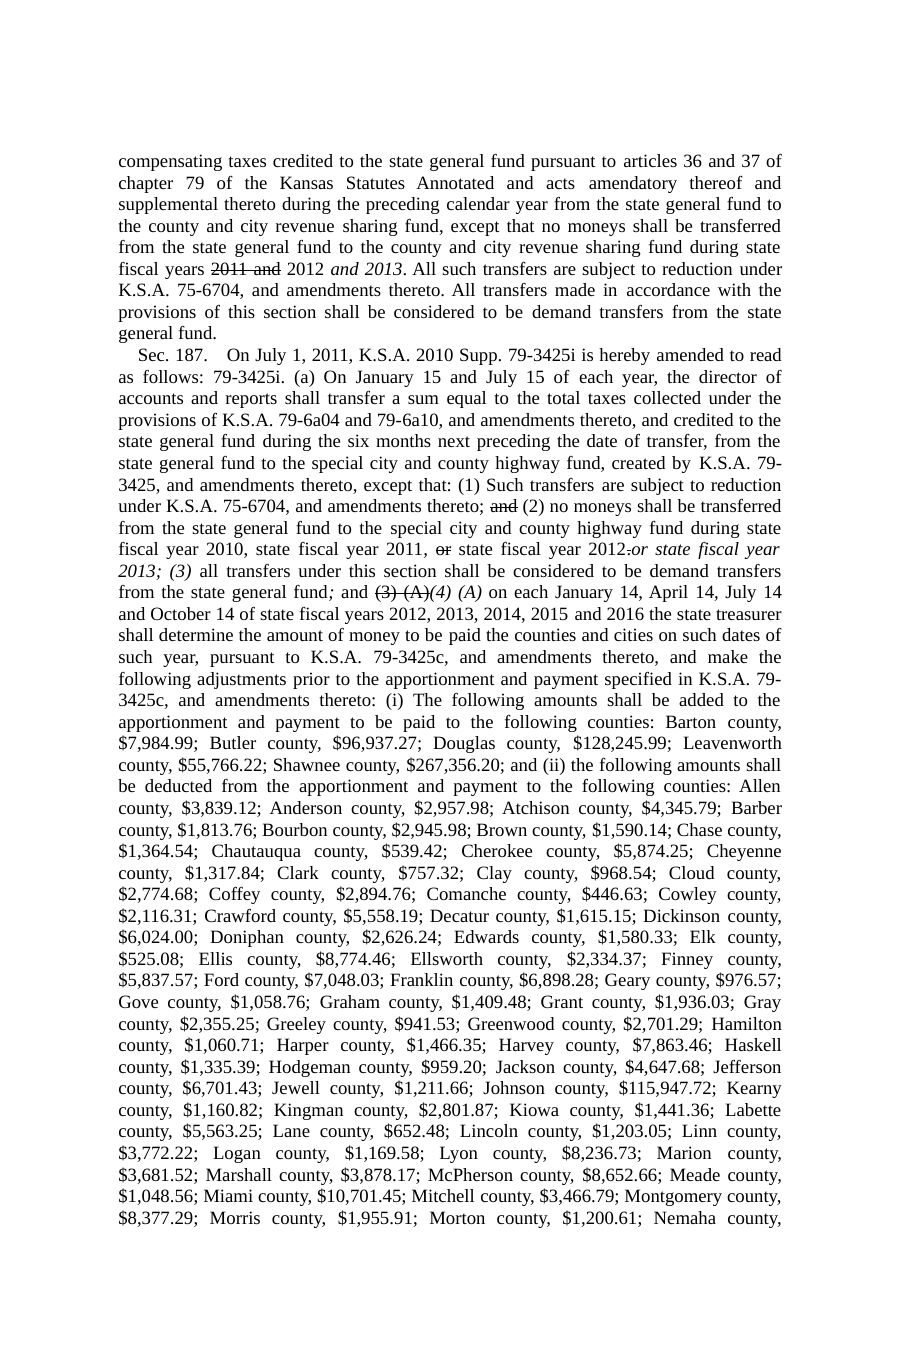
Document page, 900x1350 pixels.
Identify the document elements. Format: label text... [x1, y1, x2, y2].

text compensating taxes credited to the state general fund pursuant to articles 36 and 37 of chapter 79 of the Kansas Statutes Annotated and acts amendatory thereof and supplemental thereto during the preceding calendar year from the state general fund to the county and city revenue sharing fund, except that no moneys shall be transferred from the state general fund to the county and city revenue sharing fund during state fiscal years 2011 and 2012 and 2013. All such transfers are subject to reduction under K.S.A. 75-6704, and amendments thereto. All transfers made in accordance with the provisions of this section shall be considered to be demand transfers from the state general fund. [118, 150, 782, 344]
text Sec. 187. On July 1, 2011, K.S.A. 2010 Supp. 79-3425i is hereby amended to read as follows: 79-3425i. (a) On January 15 and July 15 of each year, the director of accounts and reports shall transfer a sum equal to the total taxes collected under the provisions of K.S.A. 79-6a04 and 79-6a10, and amendments thereto, and credited to the state general fund during the six months next preceding the date of transfer, from the state general fund to the special city and county highway fund, created by K.S.A. 79-3425, and amendments thereto, except that: (1) Such transfers are subject to reduction under K.S.A. 75-6704, and amendments thereto; and (2) no moneys shall be transferred from the state general fund to the special city and county highway fund during state fiscal year 2010, state fiscal year 2011, or state fiscal year 2012.or state fiscal year 2013; (3) all transfers under this section shall be considered to be demand transfers from the state general fund; and (3) (A)(4) (A) on each January 14, April 14, July 14 and October 14 of state fiscal years 2012, 2013, 2014, 2015 and 2016 the state treasurer shall determine the amount of money to be paid the counties and cities on such dates of such year, pursuant to K.S.A. 79-3425c, and amendments thereto, and make the following adjustments prior to the apportionment and payment specified in K.S.A. 79-3425c, and amendments thereto: (i) The following amounts shall be added to the apportionment and payment to be paid to the following counties: Barton county, $7,984.99; Butler county, $96,937.27; Douglas county, $128,245.99; Leavenworth county, $55,766.22; Shawnee county, $267,356.20; and (ii) the following amounts shall be deducted from the apportionment and payment to the following counties: Allen county, $3,839.12; Anderson county, $2,957.98; Atchison county, $4,345.79; Barber county, $1,813.76; Bourbon county, $2,945.98; Brown county, $1,590.14; Chase county, $1,364.54; Chautauqua county, $539.42; Cherokee county, $5,874.25; Cheyenne county, $1,317.84; Clark county, $757.32; Clay county, $968.54; Cloud county, $2,774.68; Coffey county, $2,894.76; Comanche county, $446.63; Cowley county, $2,116.31; Crawford county, $5,558.19; Decatur county, $1,615.15; Dickinson county, $6,024.00; Doniphan county, $2,626.24; Edwards county, $1,580.33; Elk county, $525.08; Ellis county, $8,774.46; Ellsworth county, $2,334.37; Finney county, $5,837.57; Ford county, $7,048.03; Franklin county, $6,898.28; Geary county, $976.57; Gove county, $1,058.76; Graham county, $1,409.48; Grant county, $1,936.03; Gray county, $2,355.25; Greeley county, $941.53; Greenwood county, $2,701.29; Hamilton county, $1,060.71; Harper county, $1,466.35; Harvey county, $7,863.46; Haskell county, $1,335.39; Hodgeman county, $959.20; Jackson county, $4,647.68; Jefferson county, $6,701.43; Jewell county, $1,211.66; Johnson county, $115,947.72; Kearny county, $1,160.82; Kingman county, $2,801.87; Kiowa county, $1,441.36; Labette county, $5,563.25; Lane county, $652.48; Lincoln county, $1,203.05; Linn county, $3,772.22; Logan county, $1,169.58; Lyon county, $8,236.73; Marion county, $3,681.52; Marshall county, $3,878.17; McPherson county, $8,652.66; Meade county, $1,048.56; Miami county, $10,701.45; Mitchell county, $3,466.79; Montgomery county, $8,377.29; Morris county, $1,955.91; Morton county, $1,200.61; Nemaha county, [118, 344, 782, 1228]
